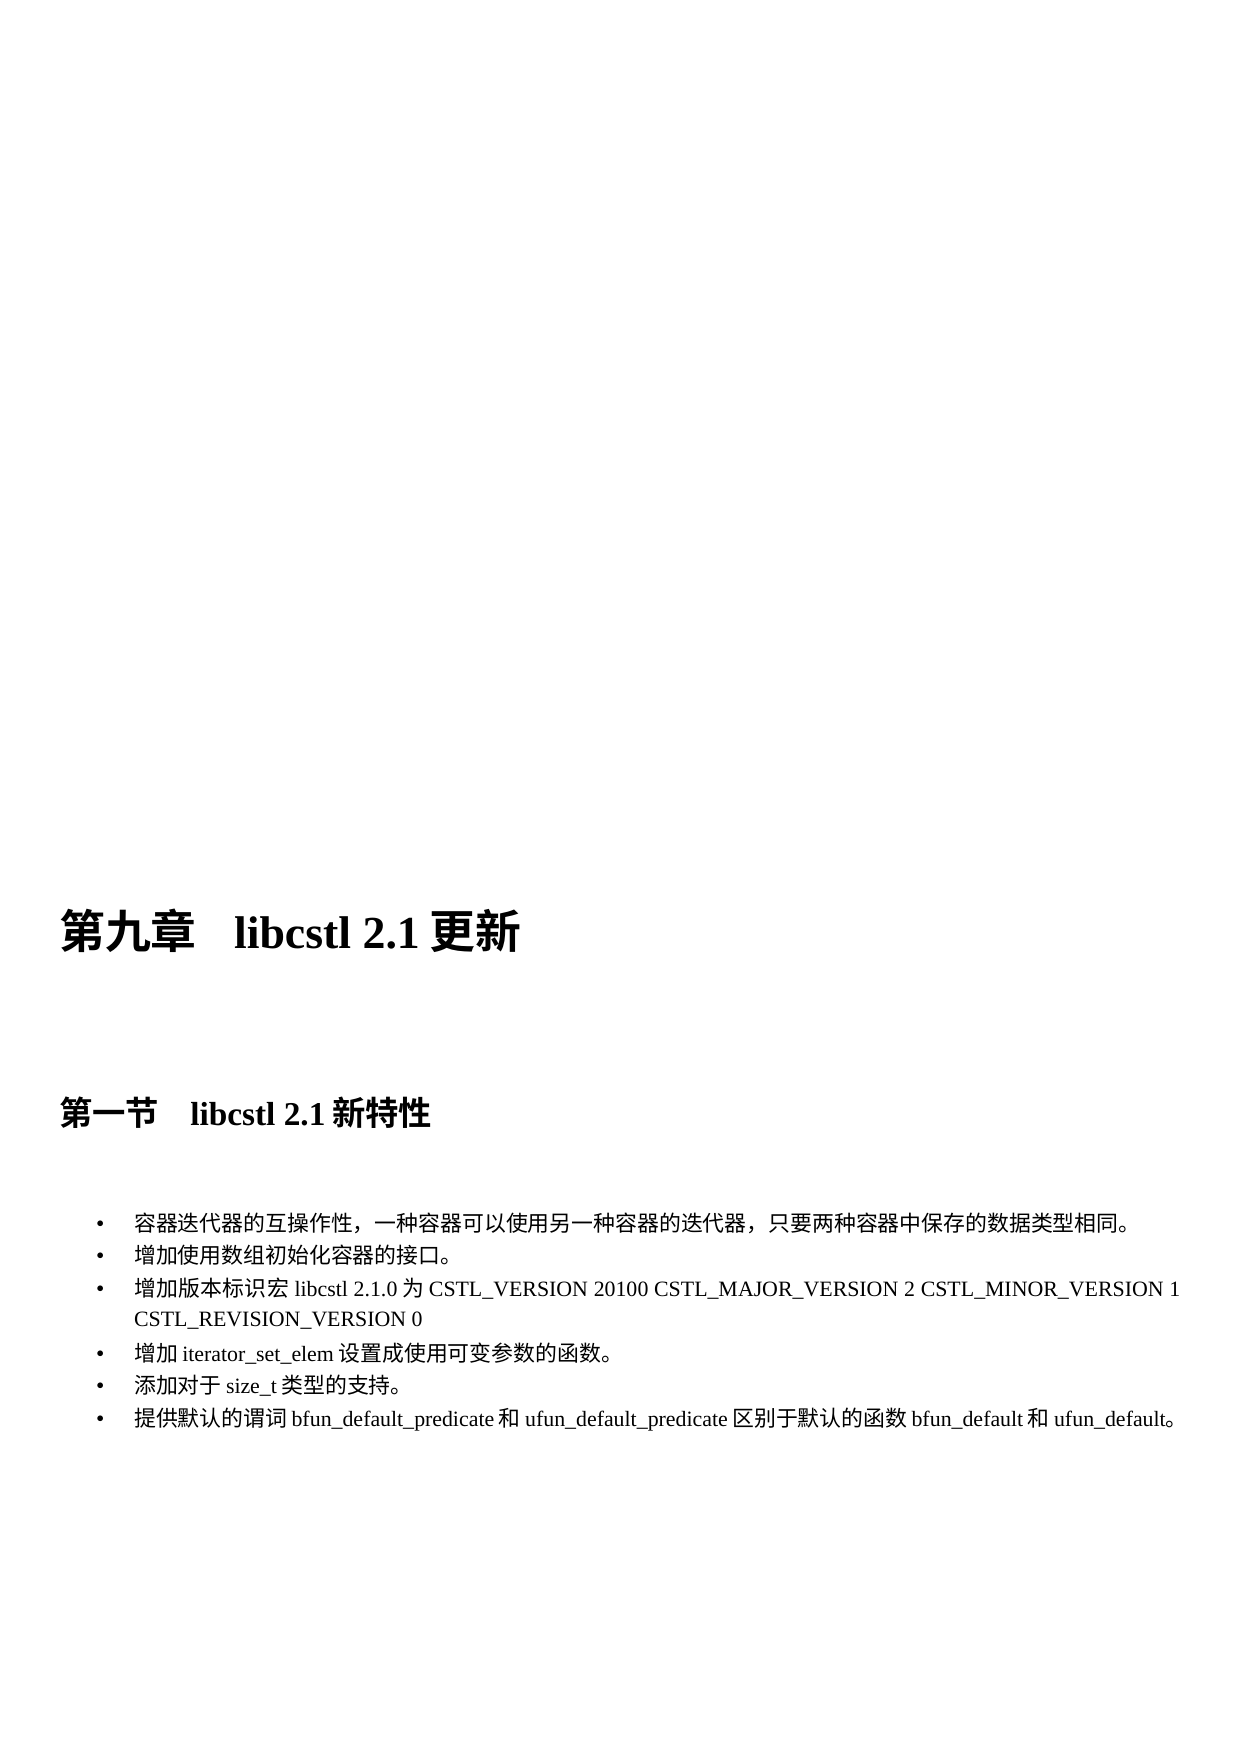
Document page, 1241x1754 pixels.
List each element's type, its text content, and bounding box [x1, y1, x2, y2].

list 容器迭代器的互操作性，一种容器可以使用另一种容器的迭代器，只要两种容器中保存的数据类型相同。 [96, 1205, 1181, 1238]
list 提供默认的谓词bfun_default_predicate和ufun_default_predicate区别于默认的函数bfun_default和ufun_default。 [96, 1400, 1181, 1433]
list 增加iterator_set_elem设置成使用可变参数的函数。 [96, 1335, 1181, 1368]
list 添加对于size_t类型的支持。 [96, 1368, 1181, 1400]
list 增加使用数组初始化容器的接口。 [96, 1238, 1181, 1270]
subtitle libcstl 2.1新特性 [59, 1078, 1181, 1143]
list 增加版本标识宏libcstl 2.1.0为CSTL_VERSION 20100 CSTL_MAJOR_VERSION 2 CSTL_MINOR_VERSION 1 CSTL_REVISION_VERSION 0 [96, 1270, 1181, 1335]
subtitle libcstl 2.1更新 [59, 880, 1181, 977]
